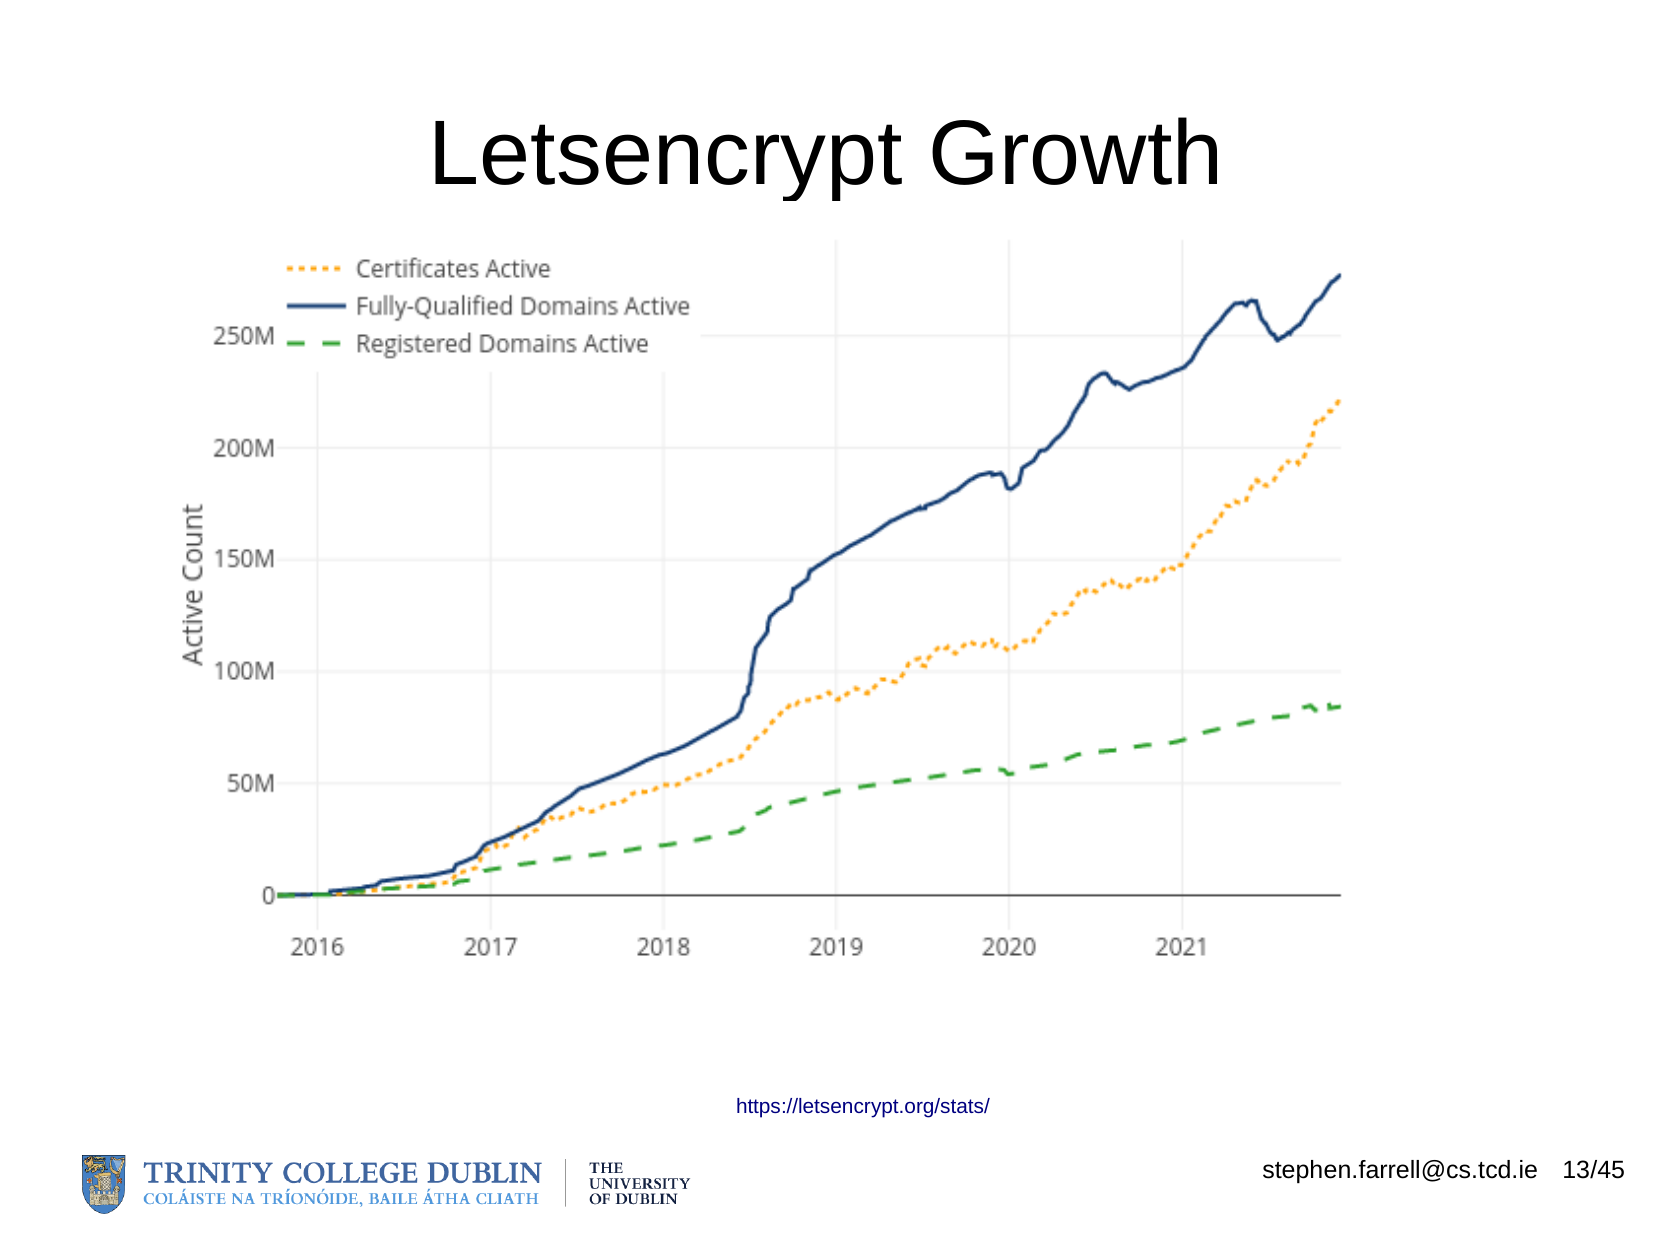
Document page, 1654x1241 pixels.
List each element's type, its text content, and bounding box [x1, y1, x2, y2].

text_box https://letsencrypt.org/stats/ [721, 1088, 1006, 1126]
picture [82, 1155, 694, 1214]
picture [120, 201, 1499, 1088]
title Letsencrypt Growth [82, 49, 1571, 257]
